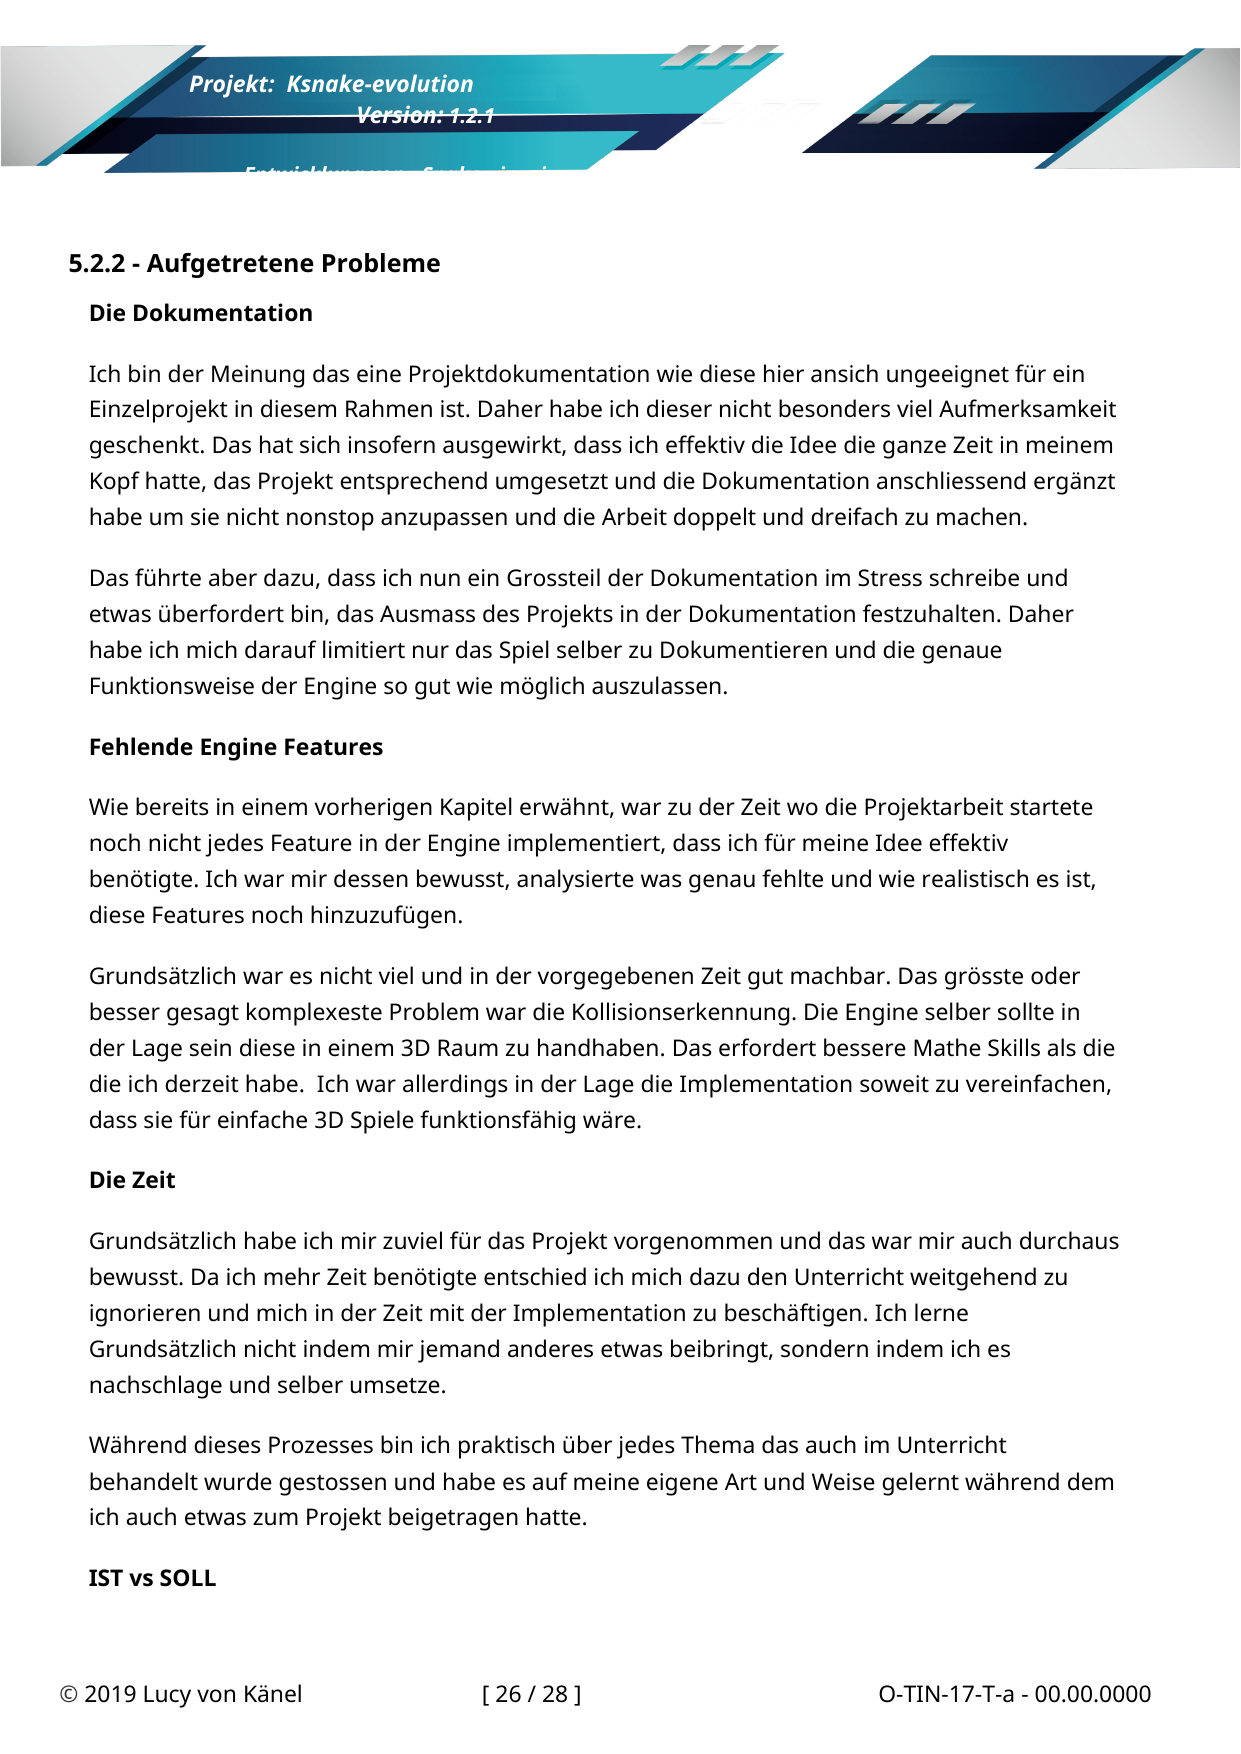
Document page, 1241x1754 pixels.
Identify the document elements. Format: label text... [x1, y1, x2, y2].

text Ich bin der Meinung das eine Projektdokumentation wie diese hier ansich ungeeignet für ein Einzelprojekt in diesem Rahmen ist. Daher habe ich dieser nicht besonders viel Aufmerksamkeit geschenkt. Das hat sich insofern ausgewirkt, dass ich effektiv die Idee die ganze Zeit in meinem Kopf hatte, das Projekt entsprechend umgesetzt und die Dokumentation anschliessend ergänzt habe um sie nicht nonstop anzupassen und die Arbeit doppelt und dreifach zu machen. [88, 357, 1122, 532]
text Wie bereits in einem vorherigen Kapitel erwähnt, war zu der Zeit wo die Projektarbeit startete noch nicht jedes Feature in der Engine implementiert, dass ich für meine Idee effektiv benötigte. Ich war mir dessen bewusst, analysierte was genau fehlte und wie realistisch es ist, diese Features noch hinzuzufügen. [88, 791, 1122, 930]
text Fehlende Engine Features [88, 731, 1122, 762]
text Die Zeit [88, 1164, 1122, 1196]
subtitle Aufgetretene Probleme [59, 245, 1122, 279]
text Das führte aber dazu, dass ich nun ein Grossteil der Dokumentation im Stress schreibe und etwas überfordert bin, das Ausmass des Projekts in der Dokumentation festzuhalten. Daher habe ich mich darauf limitiert nur das Spiel selber zu Dokumentieren und die genaue Funktionsweise der Engine so gut wie möglich auszulassen. [88, 562, 1122, 701]
text Grundsätzlich habe ich mir zuviel für das Projekt vorgenommen und das war mir auch durchaus bewusst. Da ich mehr Zeit benötigte entschied ich mich dazu den Unterricht weitgehend zu ignorieren und mich in der Zeit mit der Implementation zu beschäftigen. Ich lerne Grundsätzlich nicht indem mir jemand anderes etwas beibringt, sondern indem ich es nachschlage und selber umsetze. [88, 1225, 1122, 1400]
text Grundsätzlich war es nicht viel und in der vorgegebenen Zeit gut machbar. Das grösste oder besser gesagt komplexeste Problem war die Kollisionserkennung. Die Engine selber sollte in der Lage sein diese in einem 3D Raum zu handhaben. Das erfordert bessere Mathe Skills als die die ich derzeit habe. Ich war allerdings in der Lage die Implementation soweit zu vereinfachen, dass sie für einfache 3D Spiele funktionsfähig wäre. [88, 960, 1122, 1135]
text IST vs SOLL [88, 1562, 1122, 1593]
text Während dieses Prozesses bin ich praktisch über jedes Thema das auch im Unterricht behandelt wurde gestossen und habe es auf meine eigene Art und Weise gelernt während dem ich auch etwas zum Projekt beigetragen hatte. [88, 1429, 1122, 1533]
text Die Dokumentation [88, 297, 1122, 328]
picture [0, 38, 1241, 176]
